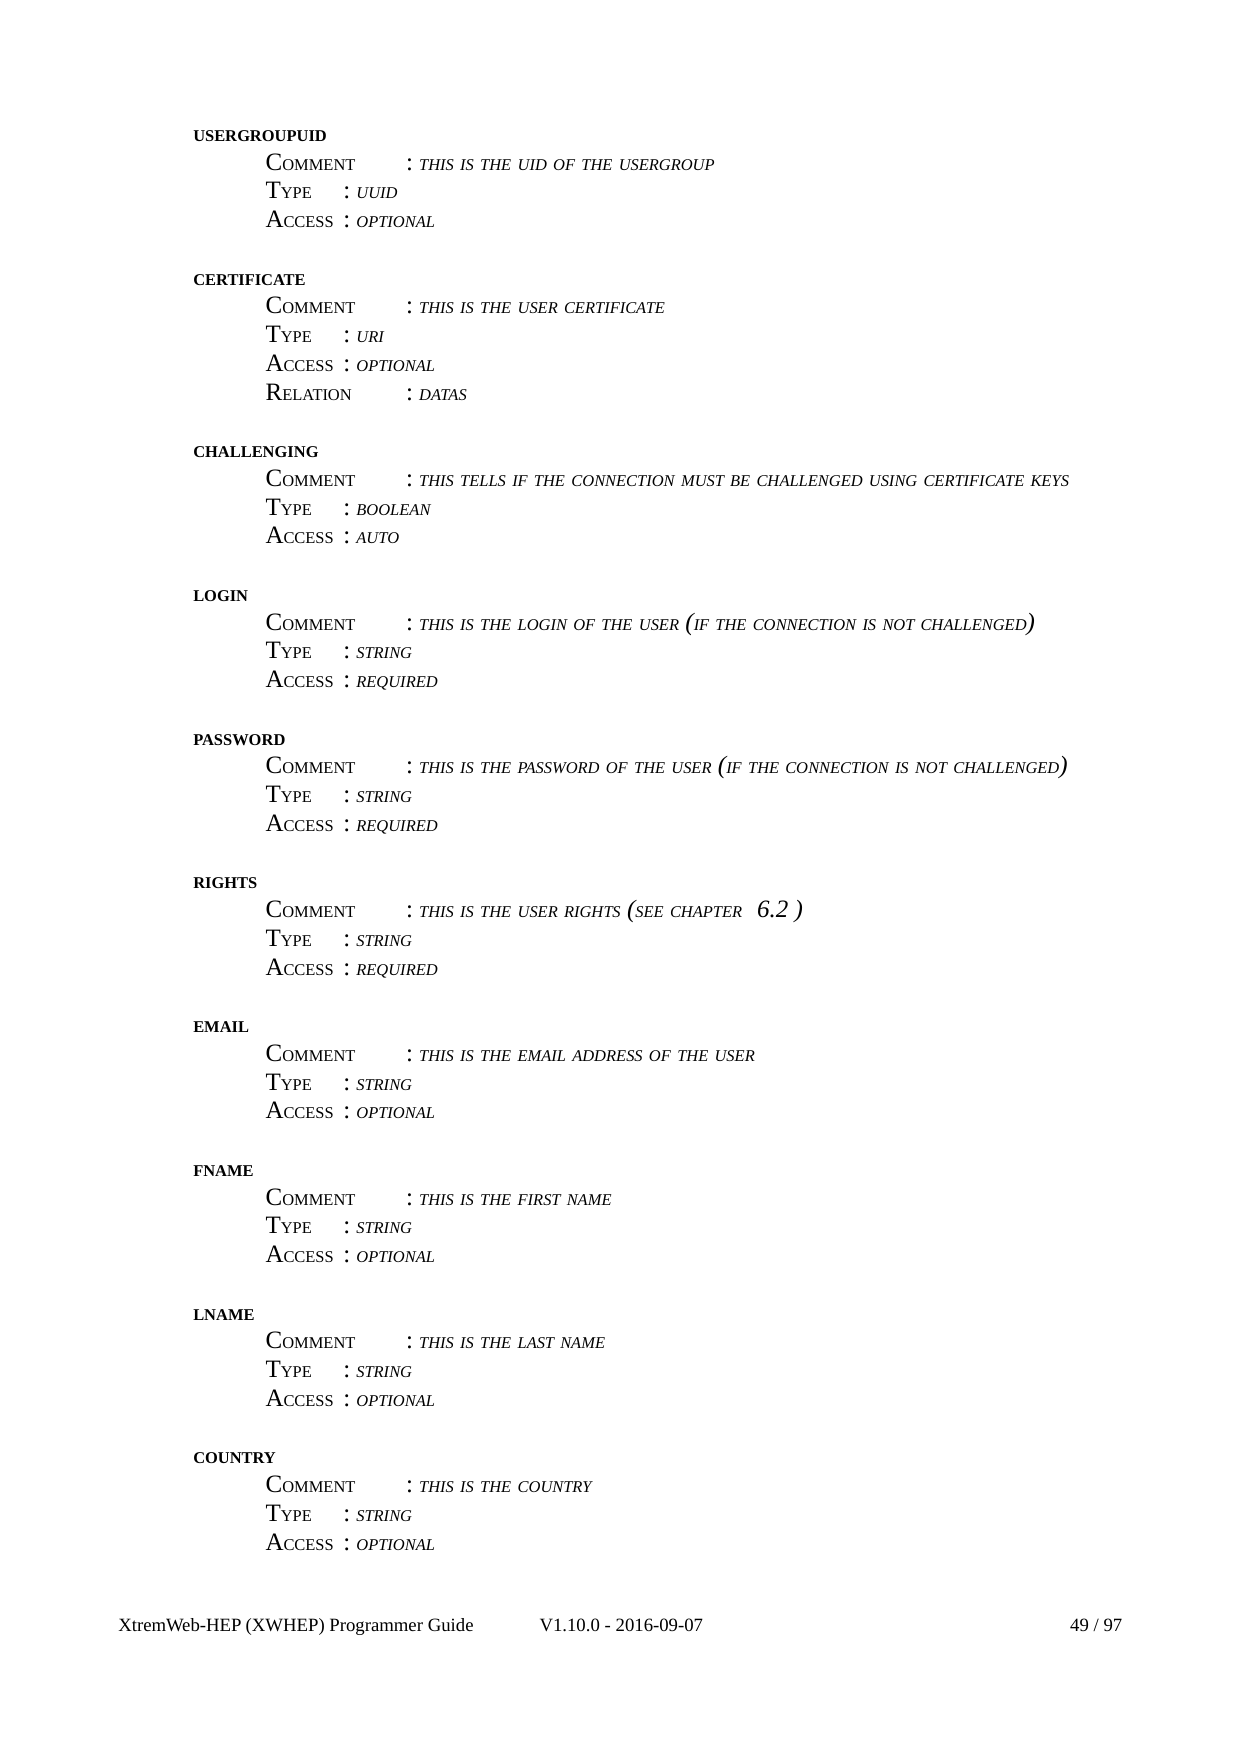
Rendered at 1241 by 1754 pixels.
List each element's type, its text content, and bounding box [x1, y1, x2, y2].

text Access : required [265, 664, 1122, 693]
text usergroupuid [118, 118, 1122, 147]
text Access : optional [265, 348, 1122, 377]
text certificate [118, 262, 1122, 291]
text Type : uuid [265, 176, 1122, 204]
text Access : auto [265, 521, 1122, 549]
text Comment : this is the email address of the user [265, 1038, 1122, 1067]
text Type : string [265, 923, 1122, 952]
text Comment : this is the first name [265, 1182, 1122, 1211]
text Access : optional [265, 1239, 1122, 1268]
text lname [118, 1297, 1122, 1326]
text Access : required [265, 952, 1122, 981]
text Comment : this is the uid of the usergroup [265, 147, 1122, 176]
text Comment : this is the user certificate [265, 291, 1122, 319]
text Access : optional [265, 204, 1122, 233]
text Comment : this is the login of the user (if the connection is not challenged) [265, 607, 1122, 636]
text Access : optional [265, 1383, 1122, 1412]
text Comment : this is the last name [265, 1326, 1122, 1354]
text login [118, 578, 1122, 607]
text fname [118, 1153, 1122, 1182]
text Type : string [265, 636, 1122, 664]
text Comment : this is the country [265, 1469, 1122, 1498]
text Access : optional [265, 1527, 1122, 1556]
text Type : uri [265, 319, 1122, 348]
text country [118, 1441, 1122, 1469]
text Type : string [265, 1498, 1122, 1527]
text Type : string [265, 1211, 1122, 1239]
text Type : string [265, 1354, 1122, 1383]
text email [118, 1009, 1122, 1038]
text Relation : datas [265, 377, 1122, 406]
text rights [118, 866, 1122, 894]
text password [118, 722, 1122, 751]
text Comment : this is the password of the user (if the connection is not challenged) [265, 751, 1122, 779]
text challenging [118, 434, 1122, 463]
text Comment : this tells if the connection must be challenged using certificate keys [265, 463, 1122, 492]
text Comment : this is the user rights (see chapter 6.2) [265, 894, 1122, 923]
text Type : string [265, 779, 1122, 808]
text Access : required [265, 808, 1122, 837]
text Type : string [265, 1067, 1122, 1096]
text Type : boolean [265, 492, 1122, 521]
text Access : optional [265, 1096, 1122, 1124]
